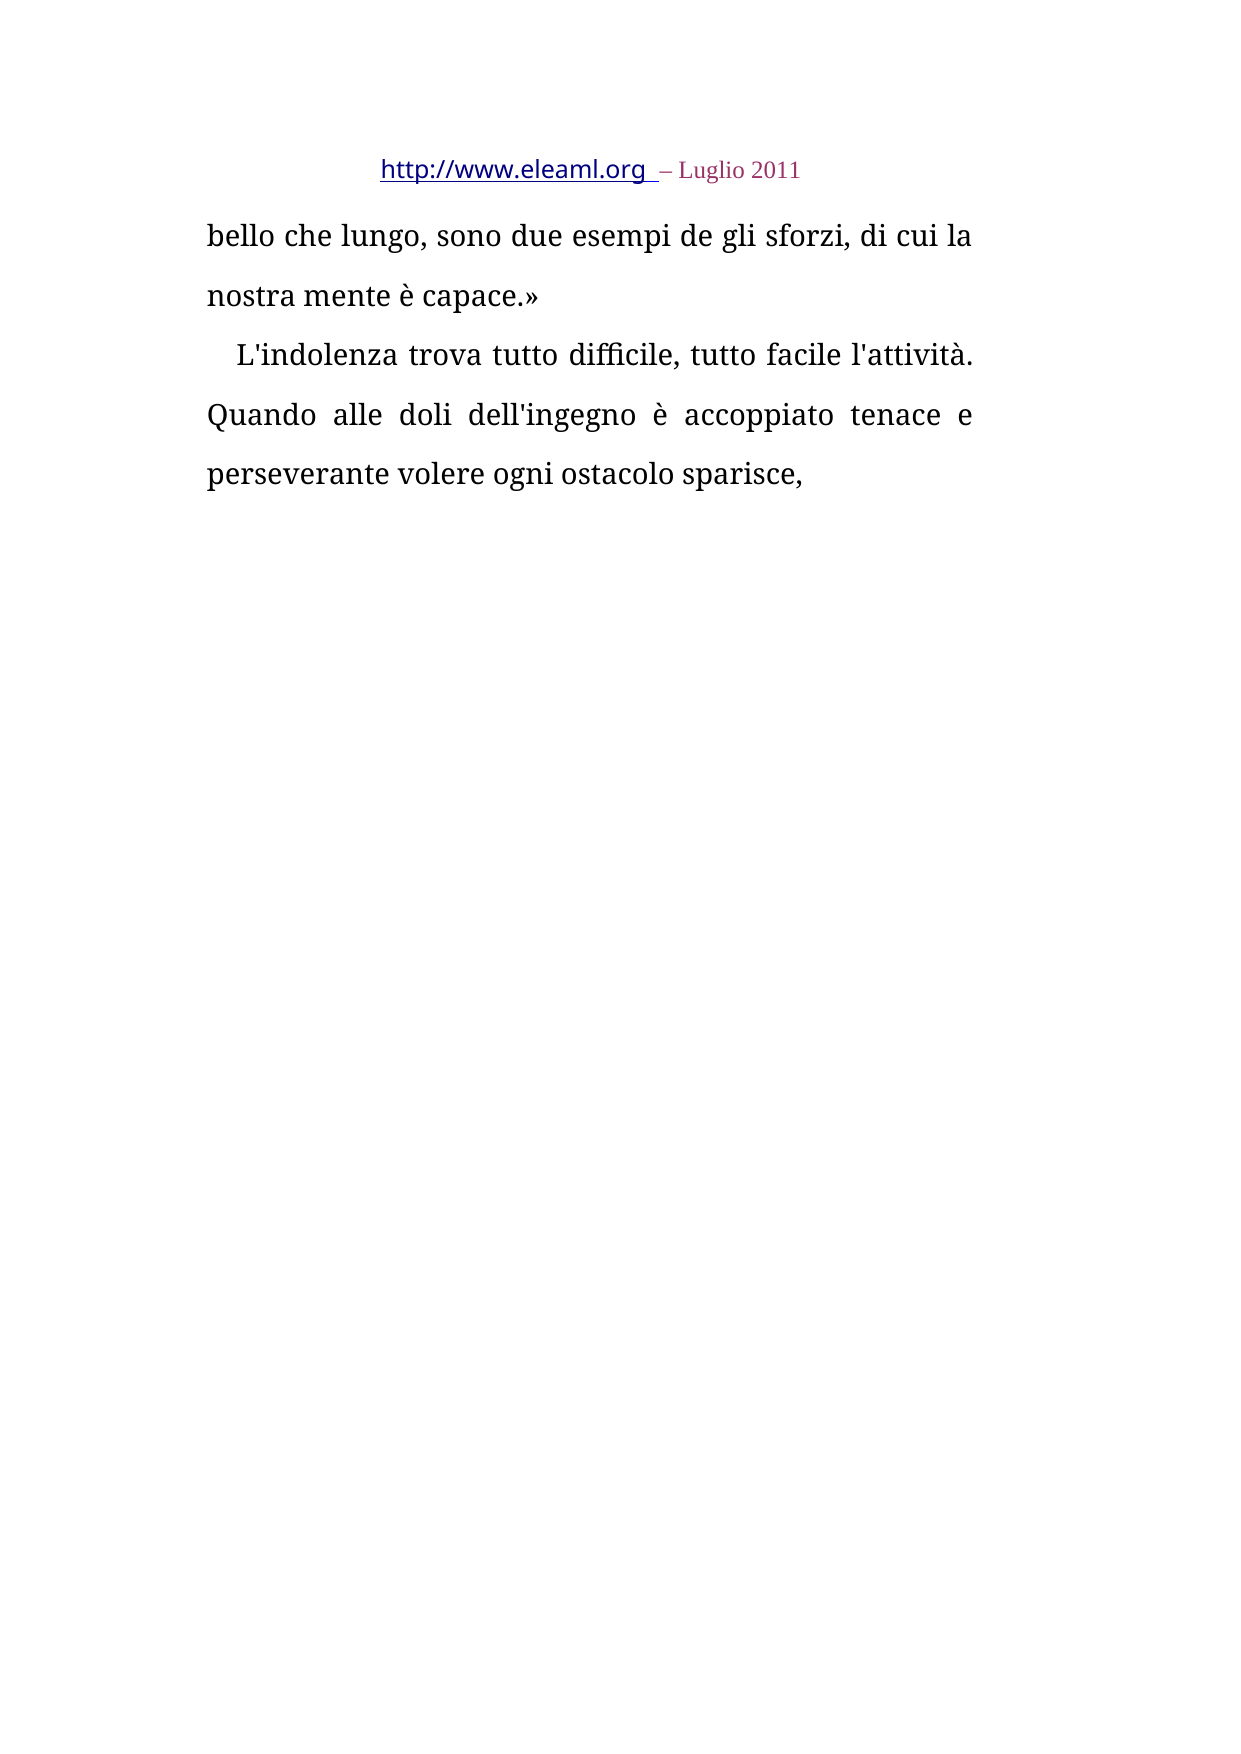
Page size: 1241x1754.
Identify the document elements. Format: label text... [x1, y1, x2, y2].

text bello che lungo, sono due esempi de gli sforzi, di cui la nostra mente è capace.» [207, 215, 974, 314]
text L'indolenza trova tutto difficile, tutto facile l'attività. Quando alle doli dell'ingegno è accoppiato tenace e perseverante volere ogni ostacolo sparisce, [207, 334, 974, 493]
